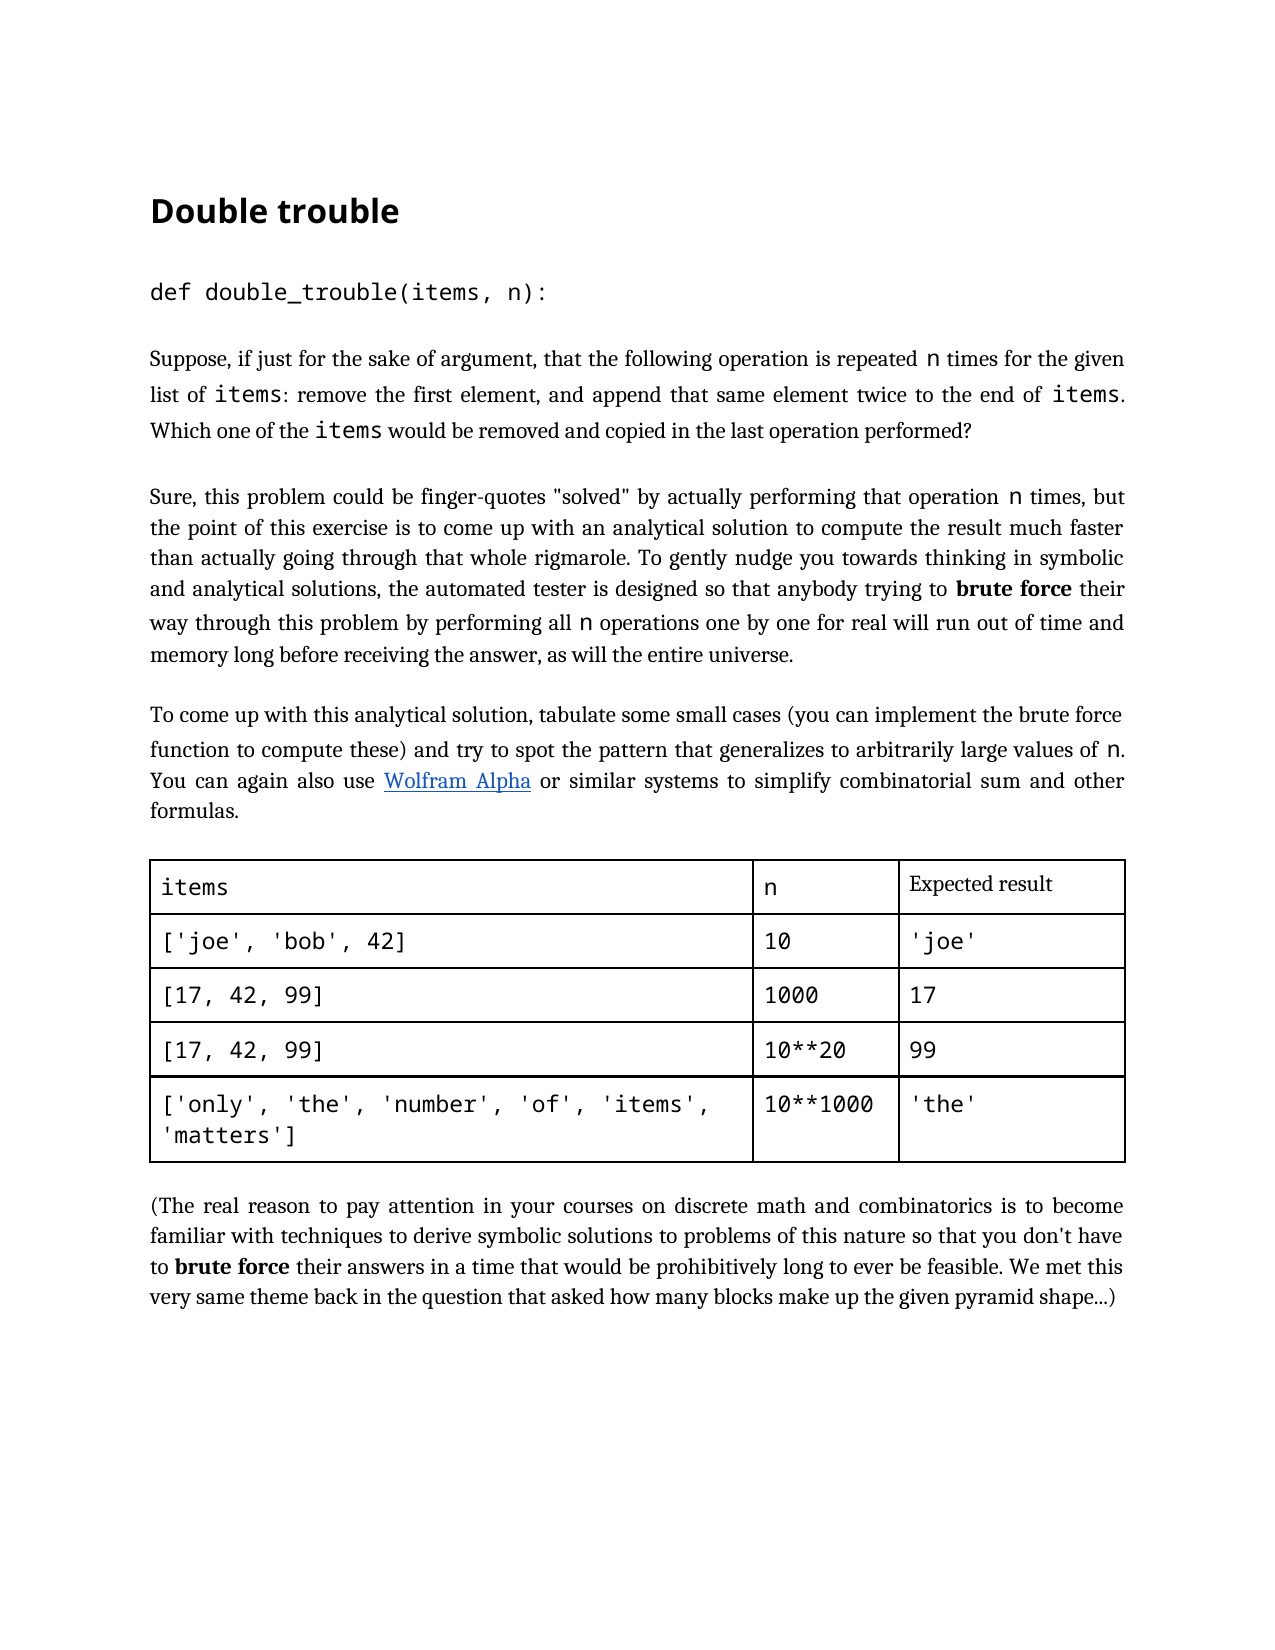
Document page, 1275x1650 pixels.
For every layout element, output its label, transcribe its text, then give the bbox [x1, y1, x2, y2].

table_cell 17 [900, 969, 1124, 1021]
table_cell 10**1000 [754, 1078, 898, 1161]
table_cell 'the' [900, 1078, 1124, 1161]
table_cell 10**20 [754, 1023, 898, 1075]
table_header Expected result [900, 861, 1124, 913]
text (The real reason to pay attention in your courses on discrete math and combinatorics is to become familiar with techniques to derive symbolic solutions to problems of this nature so that you don't have to brute force their answers in a time that would be prohibitively long to ever be feasible. We met this very same theme back in the question that asked how many blocks make up the given pyramid shape...) [150, 1193, 1125, 1310]
text Sure, this problem could be finger-quotes "solved" by actually performing that operation n times, but the point of this exercise is to come up with an analytical solution to compute the result much faster than actually going through that whole rigmarole. To gently nudge you towards thinking in symbolic and analytical solutions, the automated tester is designed so that anybody trying to brute force their way through this problem by performing all n operations one by one for real will run out of time and memory long before receiving the answer, as will the entire universe. [150, 480, 1125, 668]
table_cell ['only', 'the', 'number', 'of', 'items', 'matters'] [151, 1078, 752, 1161]
text To come up with this analytical solution, tabulate some small cases (you can implement the brute force function to compute these) and try to spot the pattern that generalizes to arbitrarily large values of n. You can again also use Wolfram Alpha or similar systems to simplify combinatorial sum and other formulas. [150, 702, 1125, 824]
table_cell 1000 [754, 969, 898, 1021]
table_header n [754, 861, 898, 913]
table_cell 'joe' [900, 915, 1124, 967]
table_cell 99 [900, 1023, 1124, 1075]
table_cell [17, 42, 99] [151, 1023, 752, 1075]
table_header items [151, 861, 752, 913]
table_cell ['joe', 'bob', 42] [151, 915, 752, 967]
subtitle Double trouble [150, 187, 1125, 233]
table_cell [17, 42, 99] [151, 969, 752, 1021]
table_cell 10 [754, 915, 898, 967]
text Suppose, if just for the sake of argument, that the following operation is repeated n times for the given list of items: remove the first element, and append that same element twice to the end of items. Which one of the items would be removed and copied in the last operation performed? [150, 342, 1125, 445]
text def double_trouble(items, n): [150, 276, 1125, 307]
